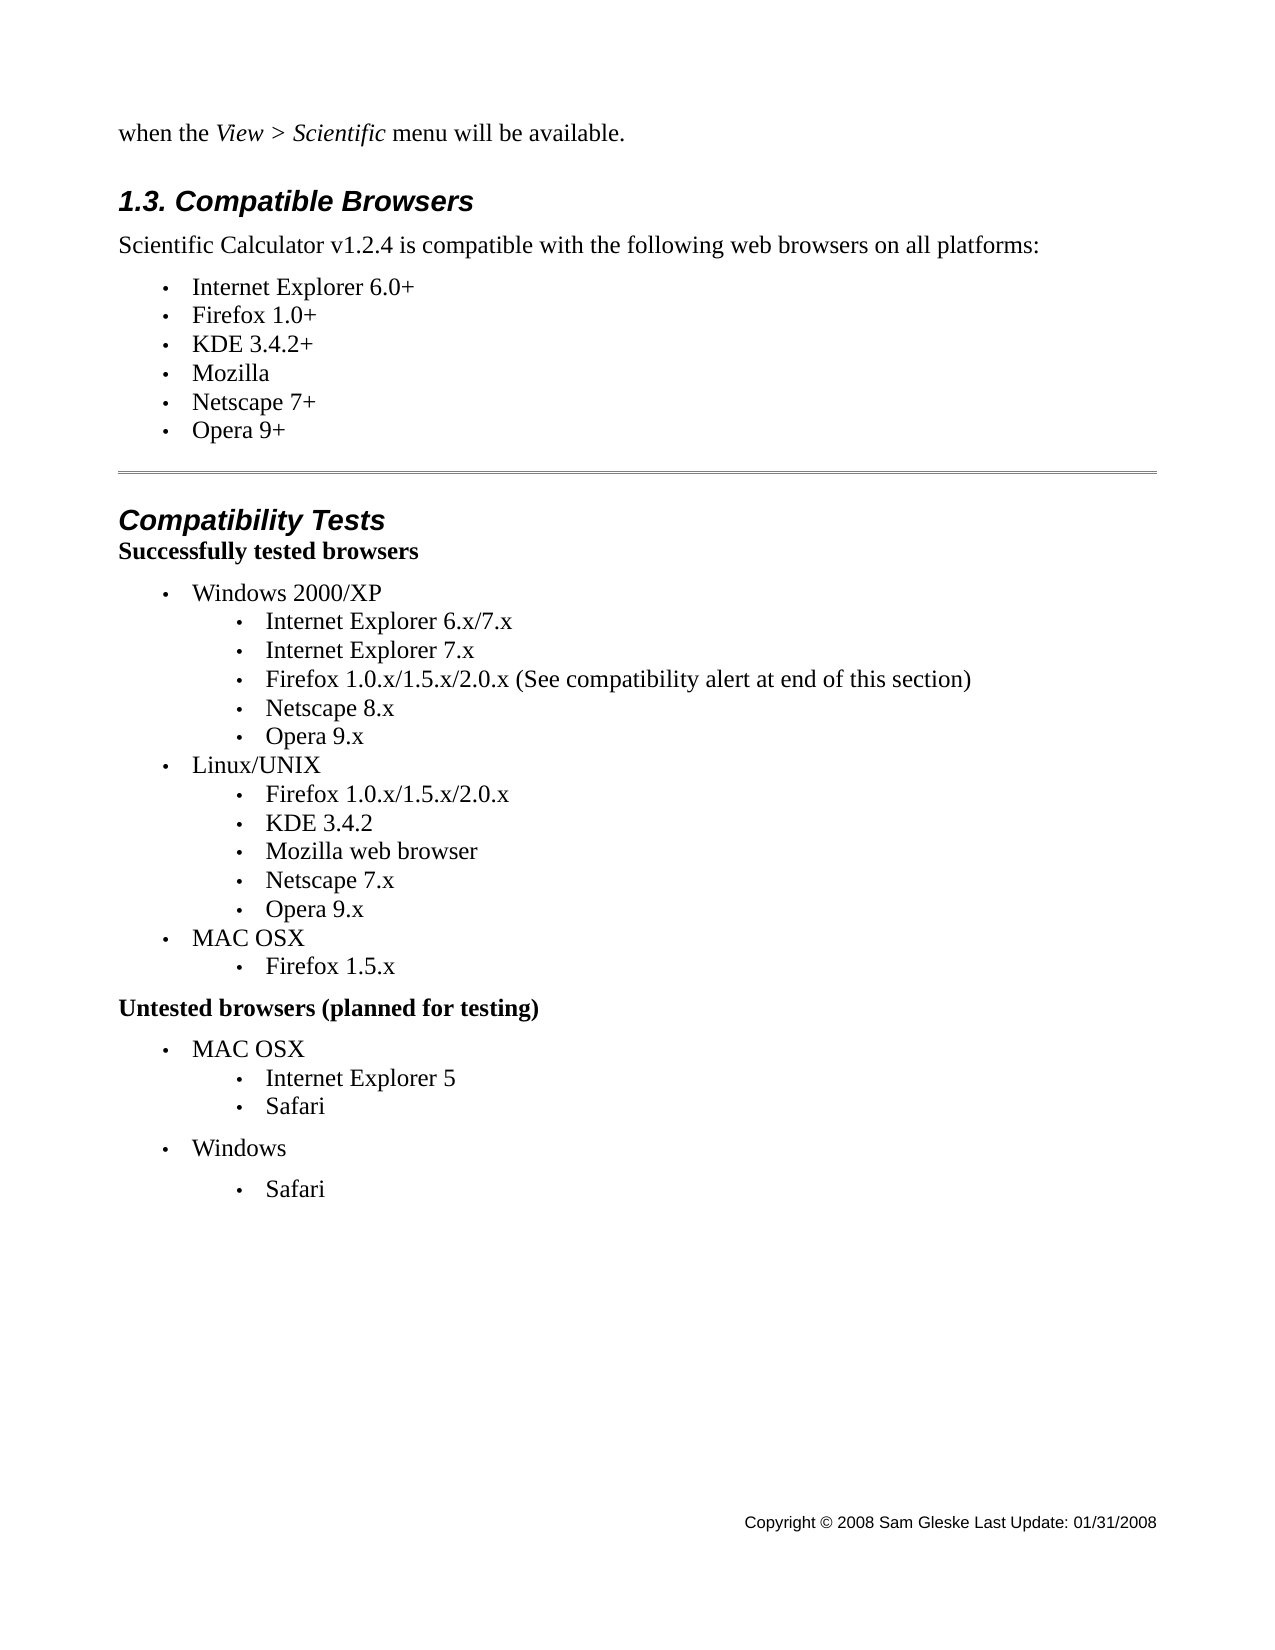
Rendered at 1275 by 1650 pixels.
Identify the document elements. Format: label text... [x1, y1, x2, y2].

list Netscape 7.x [236, 865, 1157, 894]
list Internet Explorer 7.x [236, 635, 1157, 664]
list KDE 3.4.2 [236, 808, 1157, 836]
list Opera 9+ [162, 415, 1157, 444]
list Safari [236, 1091, 1157, 1120]
list Windows [162, 1133, 1157, 1161]
list Internet Explorer 6.x/7.x [236, 606, 1157, 635]
list Mozilla [162, 358, 1157, 387]
list Netscape 7+ [162, 387, 1157, 415]
list MAC OSX [162, 1034, 1157, 1063]
list Firefox 1.0+ [162, 300, 1157, 329]
text Untested browsers (planned for testing) [118, 993, 1157, 1021]
list Windows 2000/XP [162, 578, 1157, 606]
list MAC OSX [162, 923, 1157, 951]
list Opera 9.x [236, 721, 1157, 750]
list KDE 3.4.2+ [162, 329, 1157, 358]
subtitle 1.3. Compatible Browsers [118, 184, 1157, 218]
text Scientific Calculator v1.2.4 is compatible with the following web browsers on all platforms: [118, 230, 1157, 259]
list Safari [236, 1174, 1157, 1203]
list Internet Explorer 5 [236, 1063, 1157, 1091]
list Linux/UNIX [162, 750, 1157, 779]
list Firefox 1.0.x/1.5.x/2.0.x (See compatibility alert at end of this section) [236, 664, 1157, 693]
list Firefox 1.0.x/1.5.x/2.0.x [236, 779, 1157, 808]
list Opera 9.x [236, 894, 1157, 923]
text Successfully tested browsers [118, 536, 1157, 565]
list Netscape 8.x [236, 693, 1157, 721]
list Firefox 1.5.x [236, 951, 1157, 980]
list Internet Explorer 6.0+ [162, 272, 1157, 300]
text when the View > Scientific menu will be available. [118, 118, 1157, 147]
text Compatibility Tests [118, 503, 1157, 536]
list Mozilla web browser [236, 836, 1157, 865]
